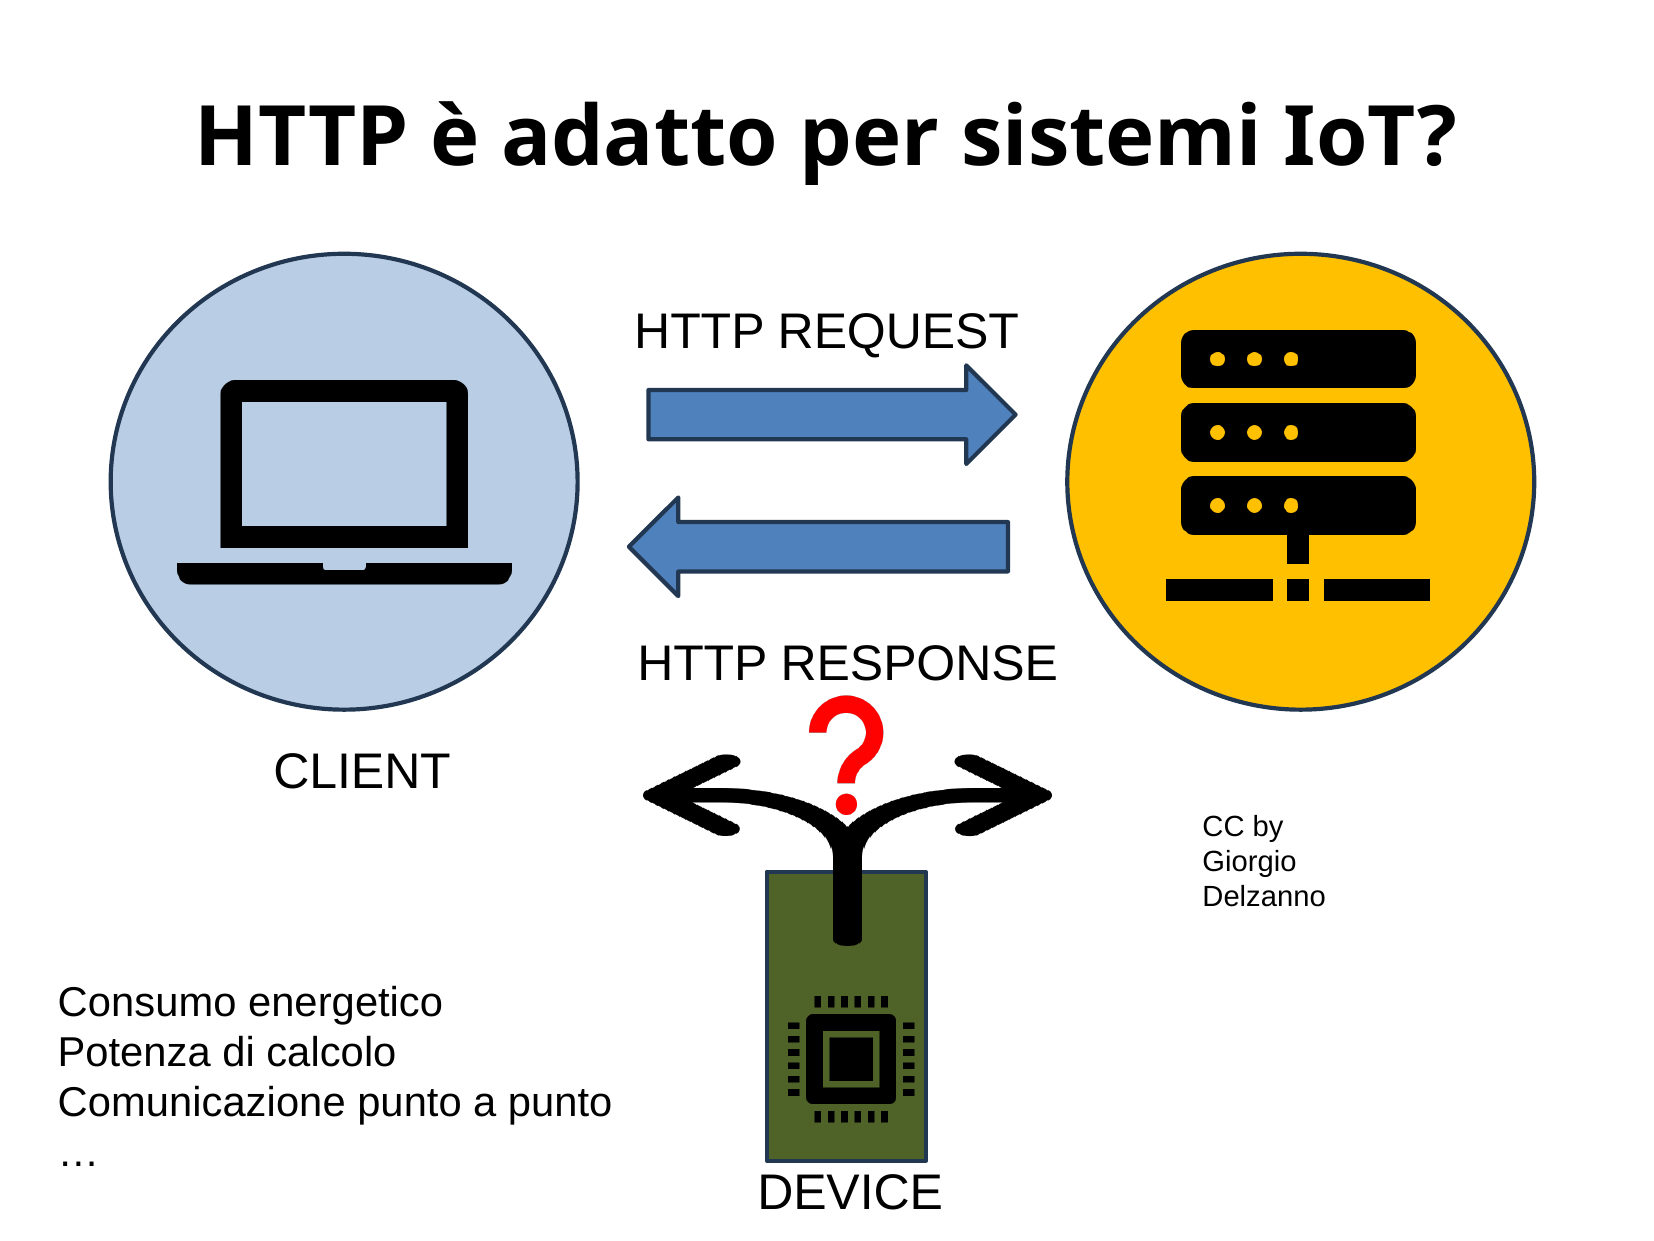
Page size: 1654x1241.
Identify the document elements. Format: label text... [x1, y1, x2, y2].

text_box HTTP è adatto per sistemi IoT? [82, 29, 1571, 236]
text_box [766, 965, 926, 1152]
text_box [1474, 328, 1535, 635]
text_box HTTP RESPONSE [622, 623, 1073, 699]
text_box [1067, 335, 1122, 629]
text_box [194, 253, 495, 307]
text_box [628, 497, 1008, 597]
picture [1122, 289, 1474, 641]
text_box [1133, 641, 1468, 710]
text_box [1176, 253, 1426, 289]
picture [771, 979, 931, 1139]
text_box HTTP REQUEST [619, 290, 1034, 366]
picture [169, 307, 519, 657]
text_box CLIENT [258, 731, 466, 807]
text_box [519, 330, 578, 633]
text_box CC by Giorgio Delzanno [1187, 799, 1341, 920]
picture [614, 685, 1082, 965]
text_box DEVICE [742, 1152, 958, 1228]
text_box [648, 366, 1016, 464]
text_box [194, 657, 494, 710]
text_box [110, 330, 169, 633]
text_box Consumo energetico Potenza di calcolo Comunicazione punto a punto … [42, 917, 754, 1218]
